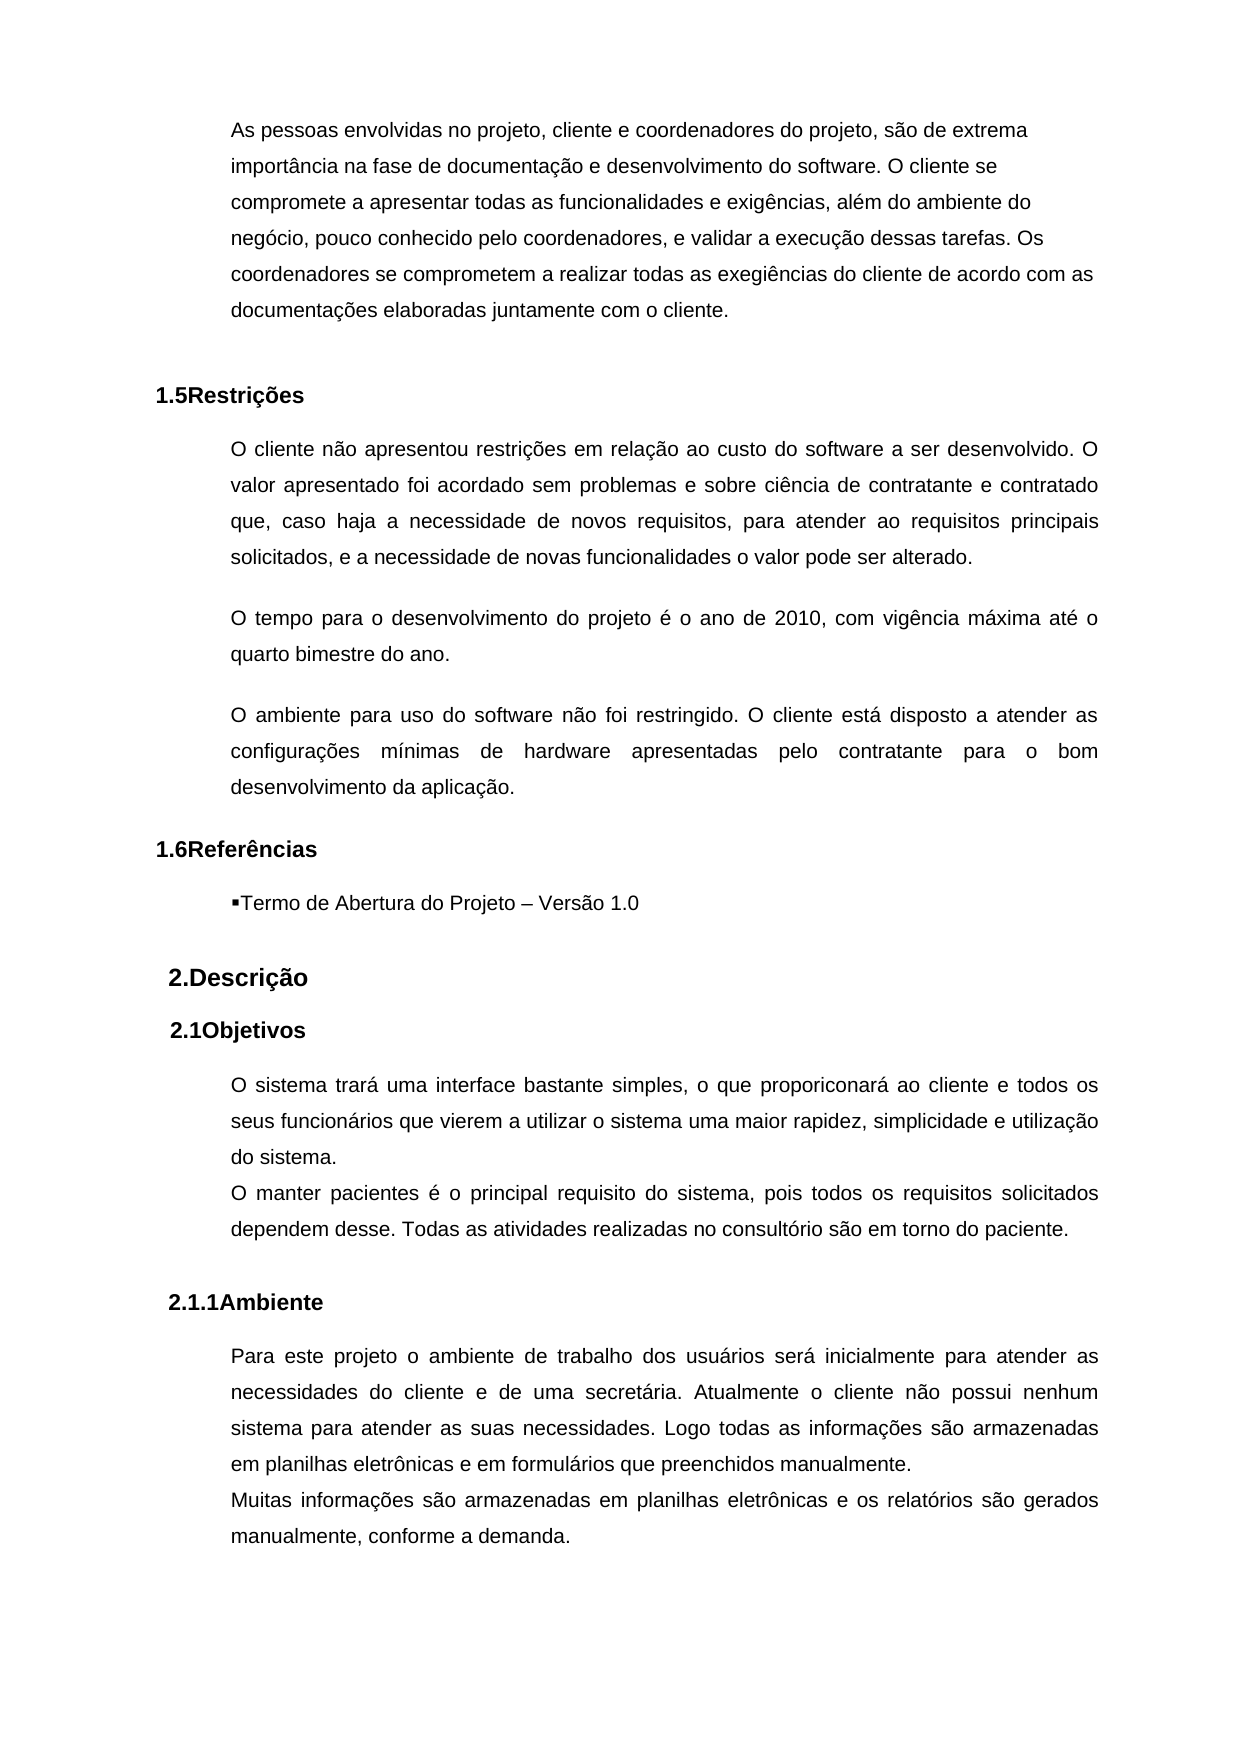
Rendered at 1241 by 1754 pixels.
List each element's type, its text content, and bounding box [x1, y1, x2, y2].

subtitle 2.Descrição [118, 963, 1100, 992]
text O cliente não apresentou restrições em relação ao custo do software a ser desenvolvido. O valor apresentado foi acordado sem problemas e sobre ciência de contratante e contratado que, caso haja a necessidade de novos requisitos, para atender ao requisitos principais solicitados, e a necessidade de novas funcionalidades o valor pode ser alterado. [230, 437, 1100, 569]
subtitle Restrições [155, 382, 1100, 408]
subtitle Ambiente [168, 1289, 1100, 1315]
subtitle Objetivos [168, 1017, 1100, 1043]
text As pessoas envolvidas no projeto, cliente e coordenadores do projeto, são de extrema importância na fase de documentação e desenvolvimento do software. O cliente se compromete a apresentar todas as funcionalidades e exigências, além do ambiente do negócio, pouco conhecido pelo coordenadores, e validar a execução dessas tarefas. Os coordenadores se comprometem a realizar todas as exegiências do cliente de acordo com as documentações elaboradas juntamente com o cliente. [231, 118, 1100, 322]
subtitle Referências [156, 836, 1100, 862]
text Muitas informações são armazenadas em planilhas eletrônicas e os relatórios são gerados manualmente, conforme a demanda. [231, 1488, 1100, 1547]
text Para este projeto o ambiente de trabalho dos usuários será inicialmente para atender as necessidades do cliente e de uma secretária. Atualmente o cliente não possui nenhum sistema para atender as suas necessidades. Logo todas as informações são armazenadas em planilhas eletrônicas e em formulários que preenchidos manualmente. [231, 1344, 1100, 1476]
text O sistema trará uma interface bastante simples, o que proporiconará ao cliente e todos os seus funcionários que vierem a utilizar o sistema uma maior rapidez, simplicidade e utilização do sistema. [231, 1073, 1100, 1169]
text O tempo para o desenvolvimento do projeto é o ano de 2010, com vigência máxima até o quarto bimestre do ano. [230, 606, 1100, 666]
text O ambiente para uso do software não foi restringido. O cliente está disposto a atender as configurações mínimas de hardware apresentadas pelo contratante para o bom desenvolvimento da aplicação. [230, 703, 1100, 799]
text O manter pacientes é o principal requisito do sistema, pois todos os requisitos solicitados dependem desse. Todas as atividades realizadas no consultório são em torno do paciente. [231, 1181, 1100, 1241]
list Termo de Abertura do Projeto – Versão 1.0 [231, 891, 1100, 915]
